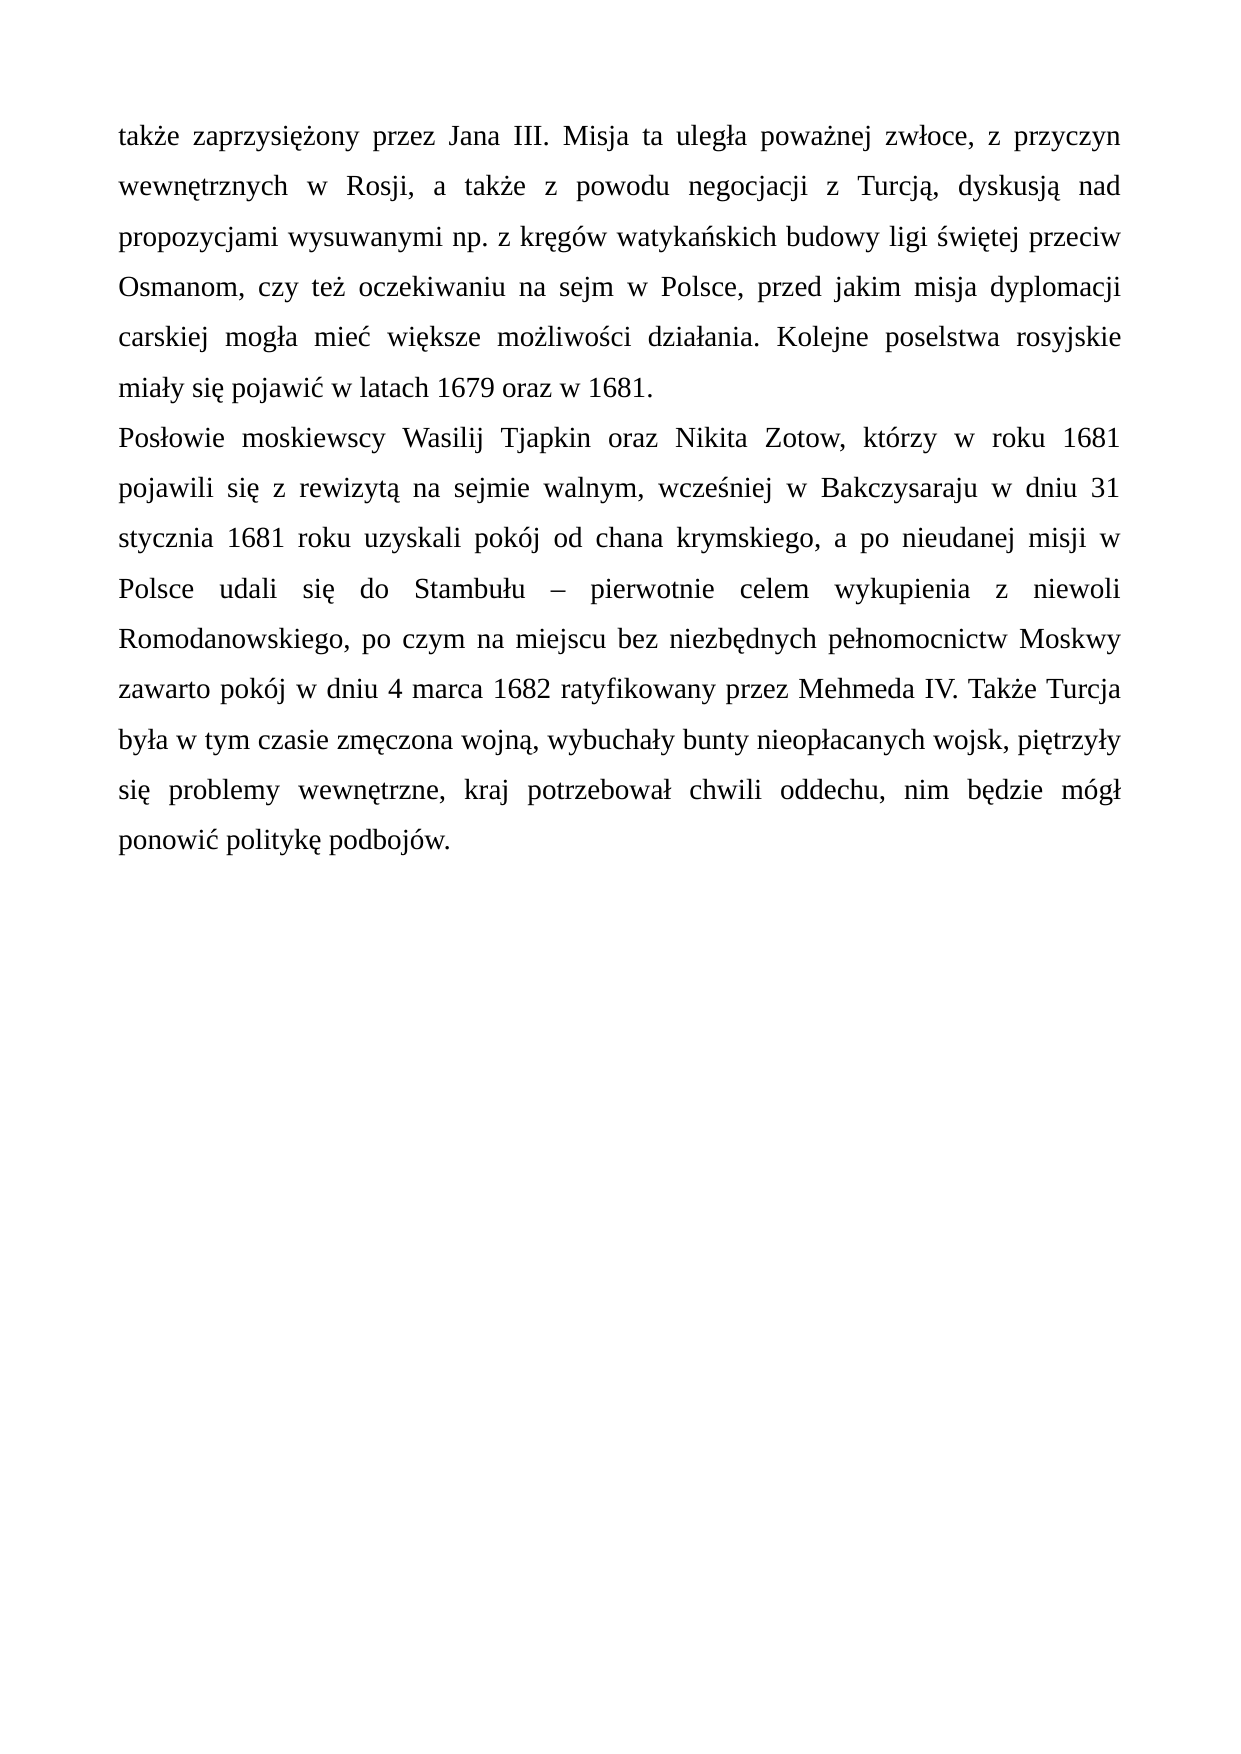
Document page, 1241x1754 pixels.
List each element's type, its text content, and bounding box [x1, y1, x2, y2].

text Posłowie moskiewscy Wasilij Tjapkin oraz Nikita Zotow, którzy w roku 1681 pojawili się z rewizytą na sejmie walnym, wcześniej w Bakczysaraju w dniu 31 stycznia 1681 roku uzyskali pokój od chana krymskiego, a po nieudanej misji w Polsce udali się do Stambułu – pierwotnie celem wykupienia z niewoli Romodanowskiego, po czym na miejscu bez niezbędnych pełnomocnictw Moskwy zawarto pokój w dniu 4 marca 1682 ratyfikowany przez Mehmeda IV. Także Turcja była w tym czasie zmęczona wojną, wybuchały bunty nieopłacanych wojsk, piętrzyły się problemy wewnętrzne, kraj potrzebował chwili oddechu, nim będzie mógł ponowić politykę podbojów. [118, 420, 1122, 856]
text także zaprzysiężony przez Jana III. Misja ta uległa poważnej zwłoce, z przyczyn wewnętrznych w Rosji, a także z powodu negocjacji z Turcją, dyskusją nad propozycjami wysuwanymi np. z kręgów watykańskich budowy ligi świętej przeciw Osmanom, czy też oczekiwaniu na sejm w Polsce, przed jakim misja dyplomacji carskiej mogła mieć większe możliwości działania. Kolejne poselstwa rosyjskie miały się pojawić w latach 1679 oraz w 1681. [118, 118, 1122, 403]
